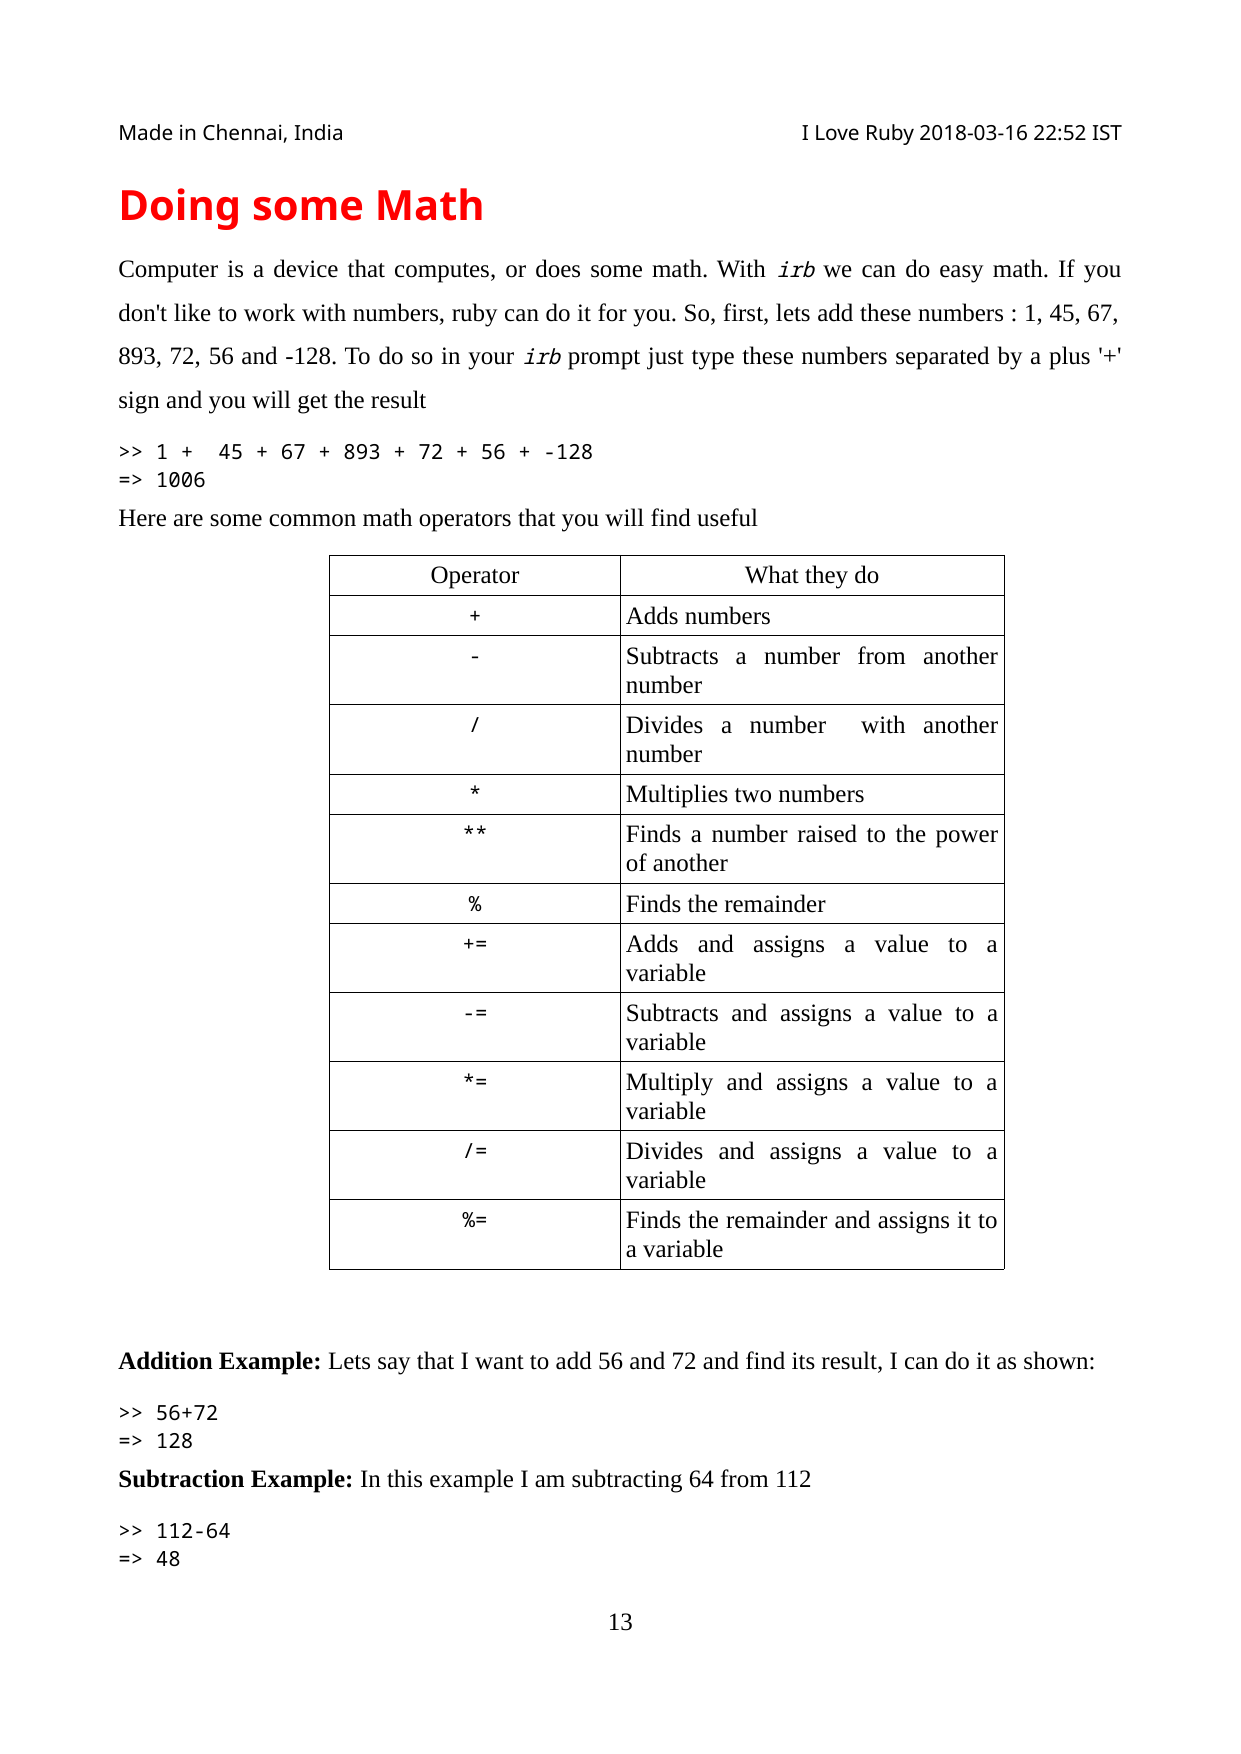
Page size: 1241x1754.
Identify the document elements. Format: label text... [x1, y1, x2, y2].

table_cell *= [330, 1062, 620, 1130]
table_cell Finds the remainder and assigns it to a variable [621, 1200, 1004, 1268]
text => 48 [118, 1544, 1122, 1573]
table_cell * [330, 775, 620, 814]
subtitle Doing some Math [118, 176, 1122, 233]
text Here are some common math operators that you will find useful [118, 503, 1122, 531]
table_cell /= [330, 1131, 620, 1199]
text Computer is a device that computes, or does some math. With irb we can do easy math. If you don't like to work with numbers, ruby can do it for you. So, first, lets add these numbers : 1, 45, 67, 893, 72, 56 and -128. To do so in your irb prompt just type these numbers separated by a plus '+' sign and you will get the result [118, 254, 1122, 414]
table_cell Adds numbers [621, 596, 1004, 635]
table_cell % [330, 884, 620, 923]
text >> 56+72 [118, 1398, 1122, 1427]
table_cell Finds a number raised to the power of another [621, 815, 1004, 883]
text >> 1 + 45 + 67 + 893 + 72 + 56 + -128 [118, 437, 1122, 465]
table_cell + [330, 596, 620, 635]
table_cell / [330, 705, 620, 773]
table_cell Divides and assigns a value to a variable [621, 1131, 1004, 1199]
text >> 112-64 [118, 1516, 1122, 1544]
table_cell ** [330, 815, 620, 883]
table_header Operator [330, 556, 620, 595]
table_header What they do [621, 556, 1004, 595]
table_cell Finds the remainder [621, 884, 1004, 923]
text Subtraction Example: In this example I am subtracting 64 from 112 [118, 1464, 1122, 1493]
table_cell %= [330, 1200, 620, 1268]
table_cell Multiply and assigns a value to a variable [621, 1062, 1004, 1130]
table_cell += [330, 924, 620, 992]
table_cell Divides a number with another number [621, 705, 1004, 773]
text => 128 [118, 1427, 1122, 1455]
text Addition Example: Lets say that I want to add 56 and 72 and find its result, I can do it as shown: [118, 1346, 1122, 1375]
table_cell - [330, 636, 620, 704]
table_cell -= [330, 993, 620, 1061]
table_cell Multiplies two numbers [621, 775, 1004, 814]
table_cell Subtracts a number from another number [621, 636, 1004, 704]
table_cell Subtracts and assigns a value to a variable [621, 993, 1004, 1061]
text => 1006 [118, 465, 1122, 494]
table_cell Adds and assigns a value to a variable [621, 924, 1004, 992]
